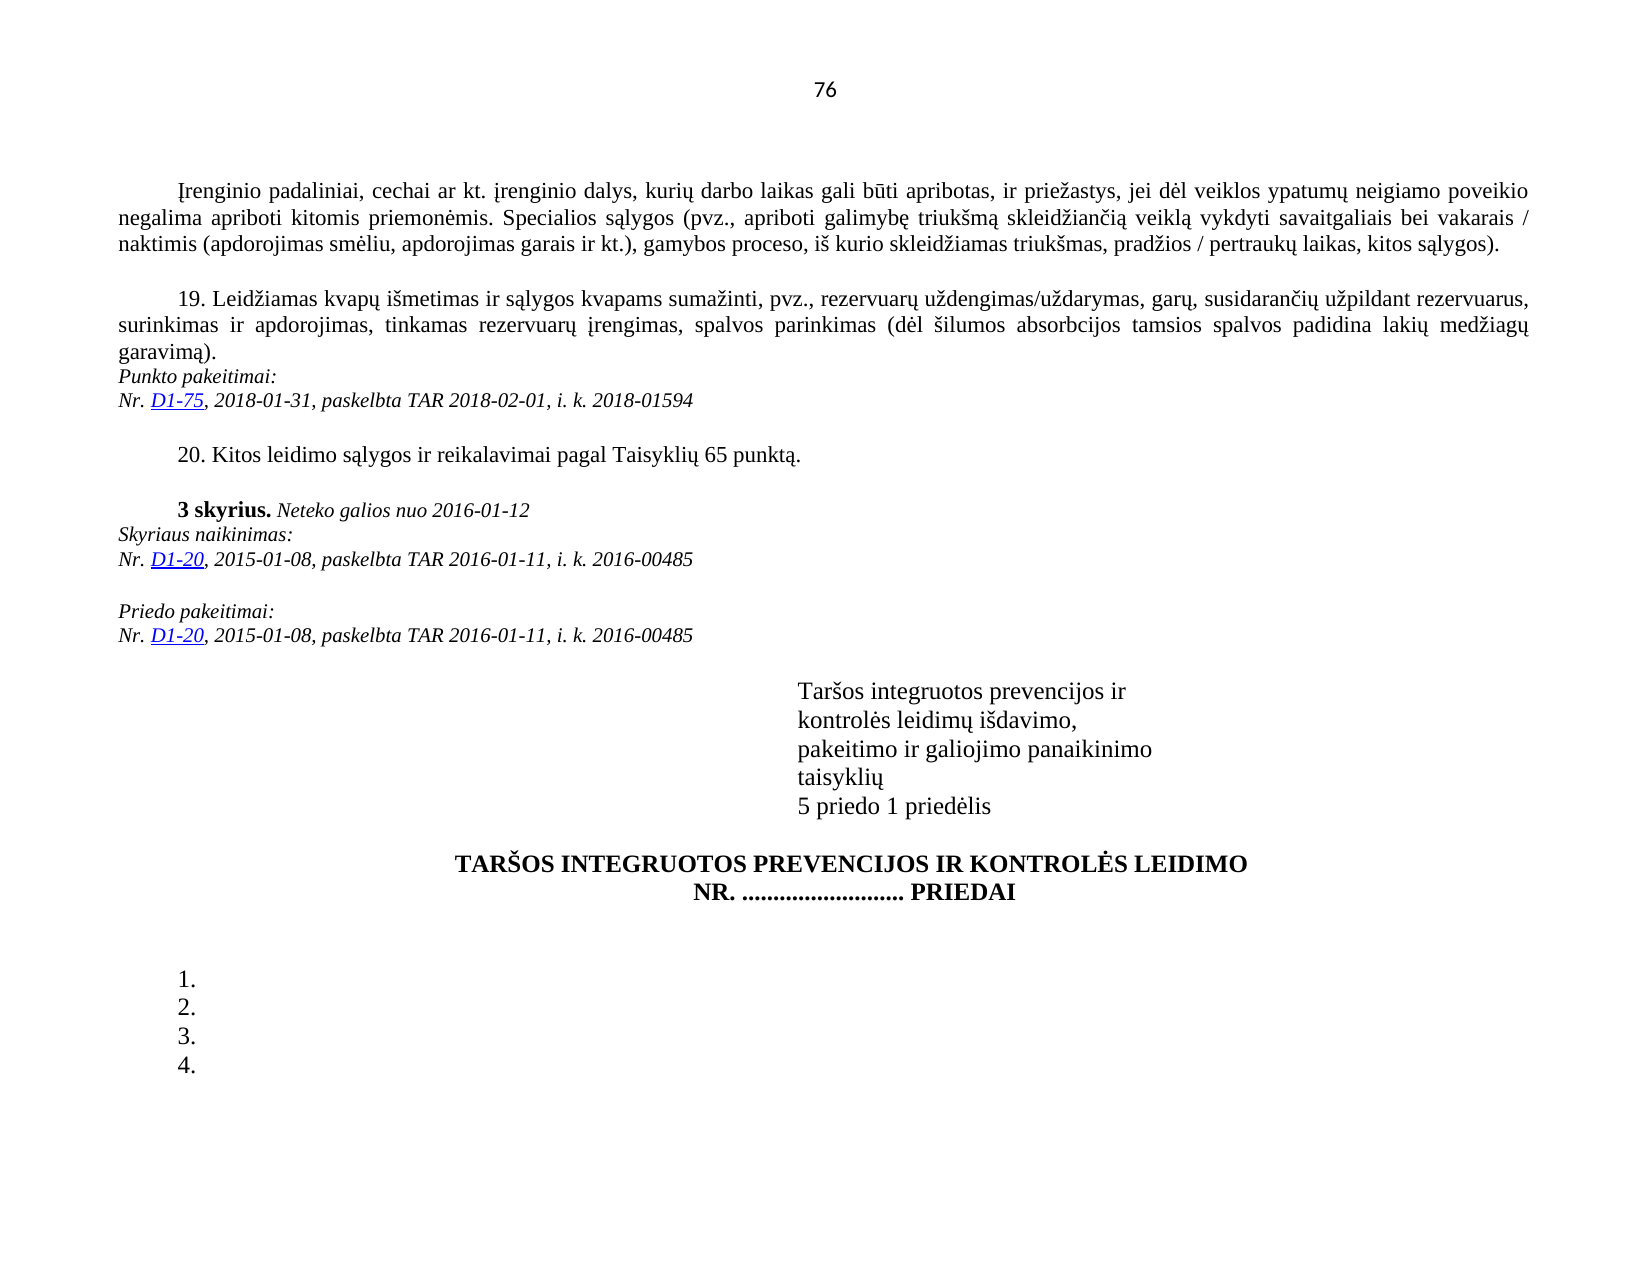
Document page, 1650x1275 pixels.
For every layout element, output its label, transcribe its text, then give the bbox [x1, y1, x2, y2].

text Skyriaus naikinimas: [118, 522, 1532, 546]
text Nr. D1-20, 2015-01-08, paskelbta TAR 2016-01-11, i. k. 2016-00485 [118, 546, 1532, 571]
text TARŠOS INTEGRUOTOS PREVENCIJOS IR KONTROLĖS LEIDIMO [177, 849, 1532, 877]
text kontrolės leidimų išdavimo, [177, 705, 1532, 734]
text taisyklių [177, 762, 1532, 791]
text pakeitimo ir galiojimo panaikinimo [177, 734, 1532, 762]
text Nr. D1-75, 2018-01-31, paskelbta TAR 2018-02-01, i. k. 2018-01594 [118, 388, 1532, 412]
text 20. Kitos leidimo sąlygos ir reikalavimai pagal Taisyklių 65 punktą. [118, 441, 1532, 467]
text 3 skyrius. Neteko galios nuo 2016-01-12 [118, 496, 1532, 522]
text 3. [177, 1021, 1532, 1050]
text Nr. D1-20, 2015-01-08, paskelbta TAR 2016-01-11, i. k. 2016-00485 [118, 623, 1532, 647]
text 19. Leidžiamas kvapų išmetimas ir sąlygos kvapams sumažinti, pvz., rezervuarų uždengimas/uždarymas, garų, susidarančių užpildant rezervuarus, surinkimas ir apdorojimas, tinkamas rezervuarų įrengimas, spalvos parinkimas (dėl šilumos absorbcijos tamsios spalvos padidina lakių medžiagų garavimą). [118, 285, 1532, 364]
text NR. .......................... PRIEDAI [177, 877, 1532, 906]
text 2. [177, 992, 1532, 1021]
text Įrenginio padaliniai, cechai ar kt. įrenginio dalys, kurių darbo laikas gali būti apribotas, ir priežastys, jei dėl veiklos ypatumų neigiamo poveikio negalima apriboti kitomis priemonėmis. Specialios sąlygos (pvz., apriboti galimybę triukšmą skleidžiančią veiklą vykdyti savaitgaliais bei vakarais / naktimis (apdorojimas smėliu, apdorojimas garais ir kt.), gamybos proceso, iš kurio skleidžiamas triukšmas, pradžios / pertraukų laikas, kitos sąlygos). [118, 177, 1532, 256]
text Punkto pakeitimai: [118, 364, 1532, 388]
text 1. [177, 964, 1532, 992]
text 5 priedo 1 priedėlis [177, 791, 1532, 820]
text Taršos integruotos prevencijos ir [177, 676, 1532, 705]
text Priedo pakeitimai: [118, 599, 1532, 623]
text 4. [177, 1050, 1532, 1079]
